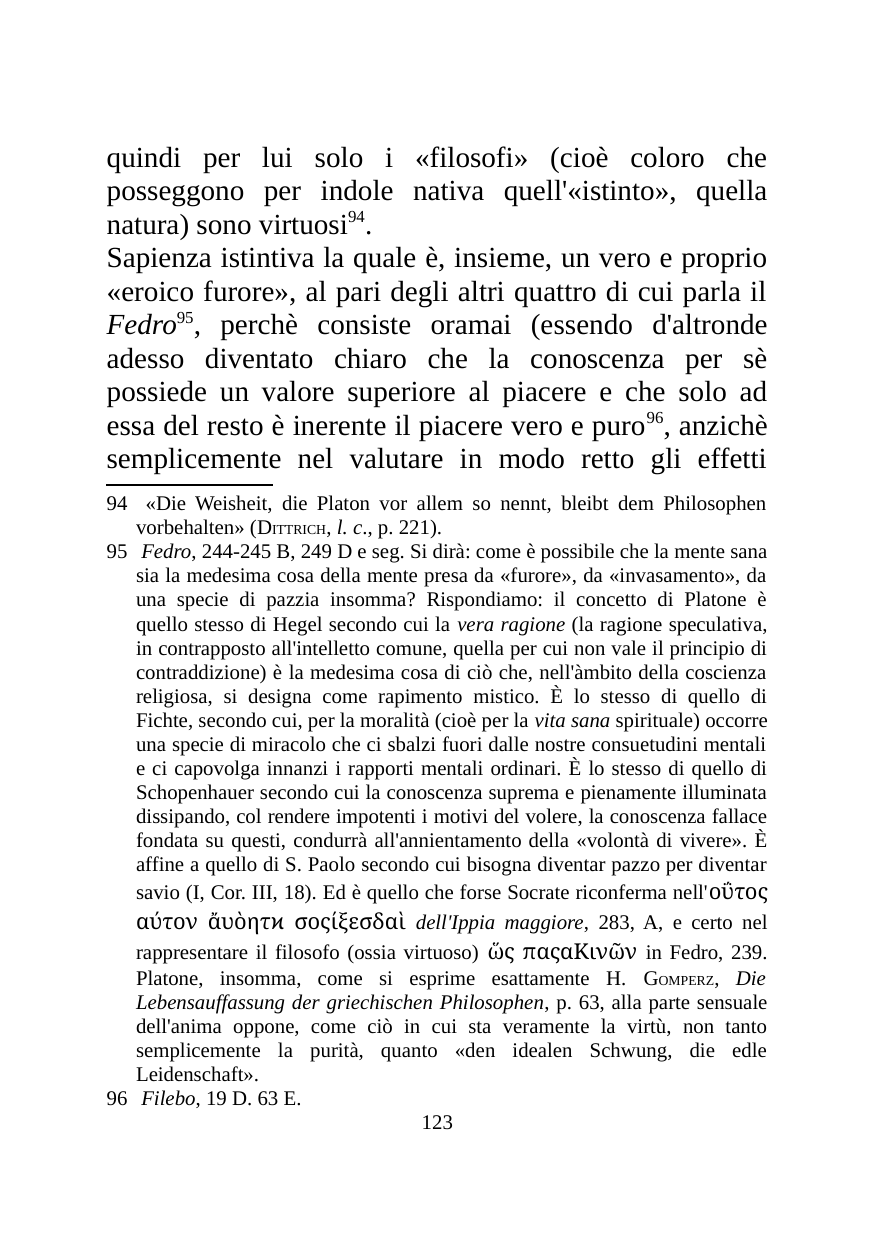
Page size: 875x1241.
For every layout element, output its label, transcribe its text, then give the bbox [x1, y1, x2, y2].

text Sapienza istintiva la quale è, insieme, un vero e proprio «eroico furore», al pari degli altri quattro di cui parla il Fedro, perchè consiste oramai (essendo d'altronde adesso diventato chiaro che la conoscenza per sè possiede un valore superiore al piacere e che solo ad essa del resto è inerente il piacere vero e puro, anzichè semplicemente nel valutare in modo retto gli effetti [106, 240, 768, 475]
text Filebo, 19 D. 63 E. [106, 1086, 768, 1110]
text «Die Weisheit, die Platon vor allem so nennt, bleibt dem Philosophen vorbehalten» (Dittrich, l. c., p. 221). [106, 491, 768, 539]
text Fedro, 244-245 B, 249 D e seg. Si dirà: come è possibile che la mente sana sia la medesima cosa della mente presa da «furore», da «invasamento», da una specie di pazzia insomma? Rispondiamo: il concetto di Platone è quello stesso di Hegel secondo cui la vera ragione (la ragione speculativa, in contrapposto all'intelletto comune, quella per cui non vale il principio di contraddizione) è la medesima cosa di ciò che, nell'àmbito della coscienza religiosa, si designa come rapimento mistico. È lo stesso di quello di Fichte, secondo cui, per la moralità (cioè per la vita sana spirituale) occorre una specie di miracolo che ci sbalzi fuori dalle nostre consuetudini mentali e ci capovolga innanzi i rapporti mentali ordinari. È lo stesso di quello di Schopenhauer secondo cui la conoscenza suprema e pienamente illuminata dissipando, col rendere impotenti i motivi del volere, la conoscenza fallace fondata su questi, condurrà all'annientamento della «volontà di vivere». È affine a quello di S. Paolo secondo cui bisogna diventar pazzo per diventar savio (I, Cor. III, 18). Ed è quello che forse Socrate riconferma nell'οΰτος αύτον ἄυὸητϰ σοςίξεσδαὶ dell'Ippia maggiore, 283, A, e certo nel rappresentare il filosofo (ossia virtuoso) ὥς παςαΚινῶν in Fedro, 239. Platone, insomma, come si esprime esattamente H. Gomperz, Die Lebensauffassung der griechischen Philosophen, p. 63, alla parte sensuale dell'anima oppone, come ciò in cui sta veramente la virtù, non tanto semplicemente la purità, quanto «den idealen Schwung, die edle Leidenschaft». [106, 539, 768, 1086]
text quindi per lui solo i «filosofi» (cioè coloro che posseggono per indole nativa quell'«istinto», quella natura) sono virtuosi. [106, 140, 768, 240]
